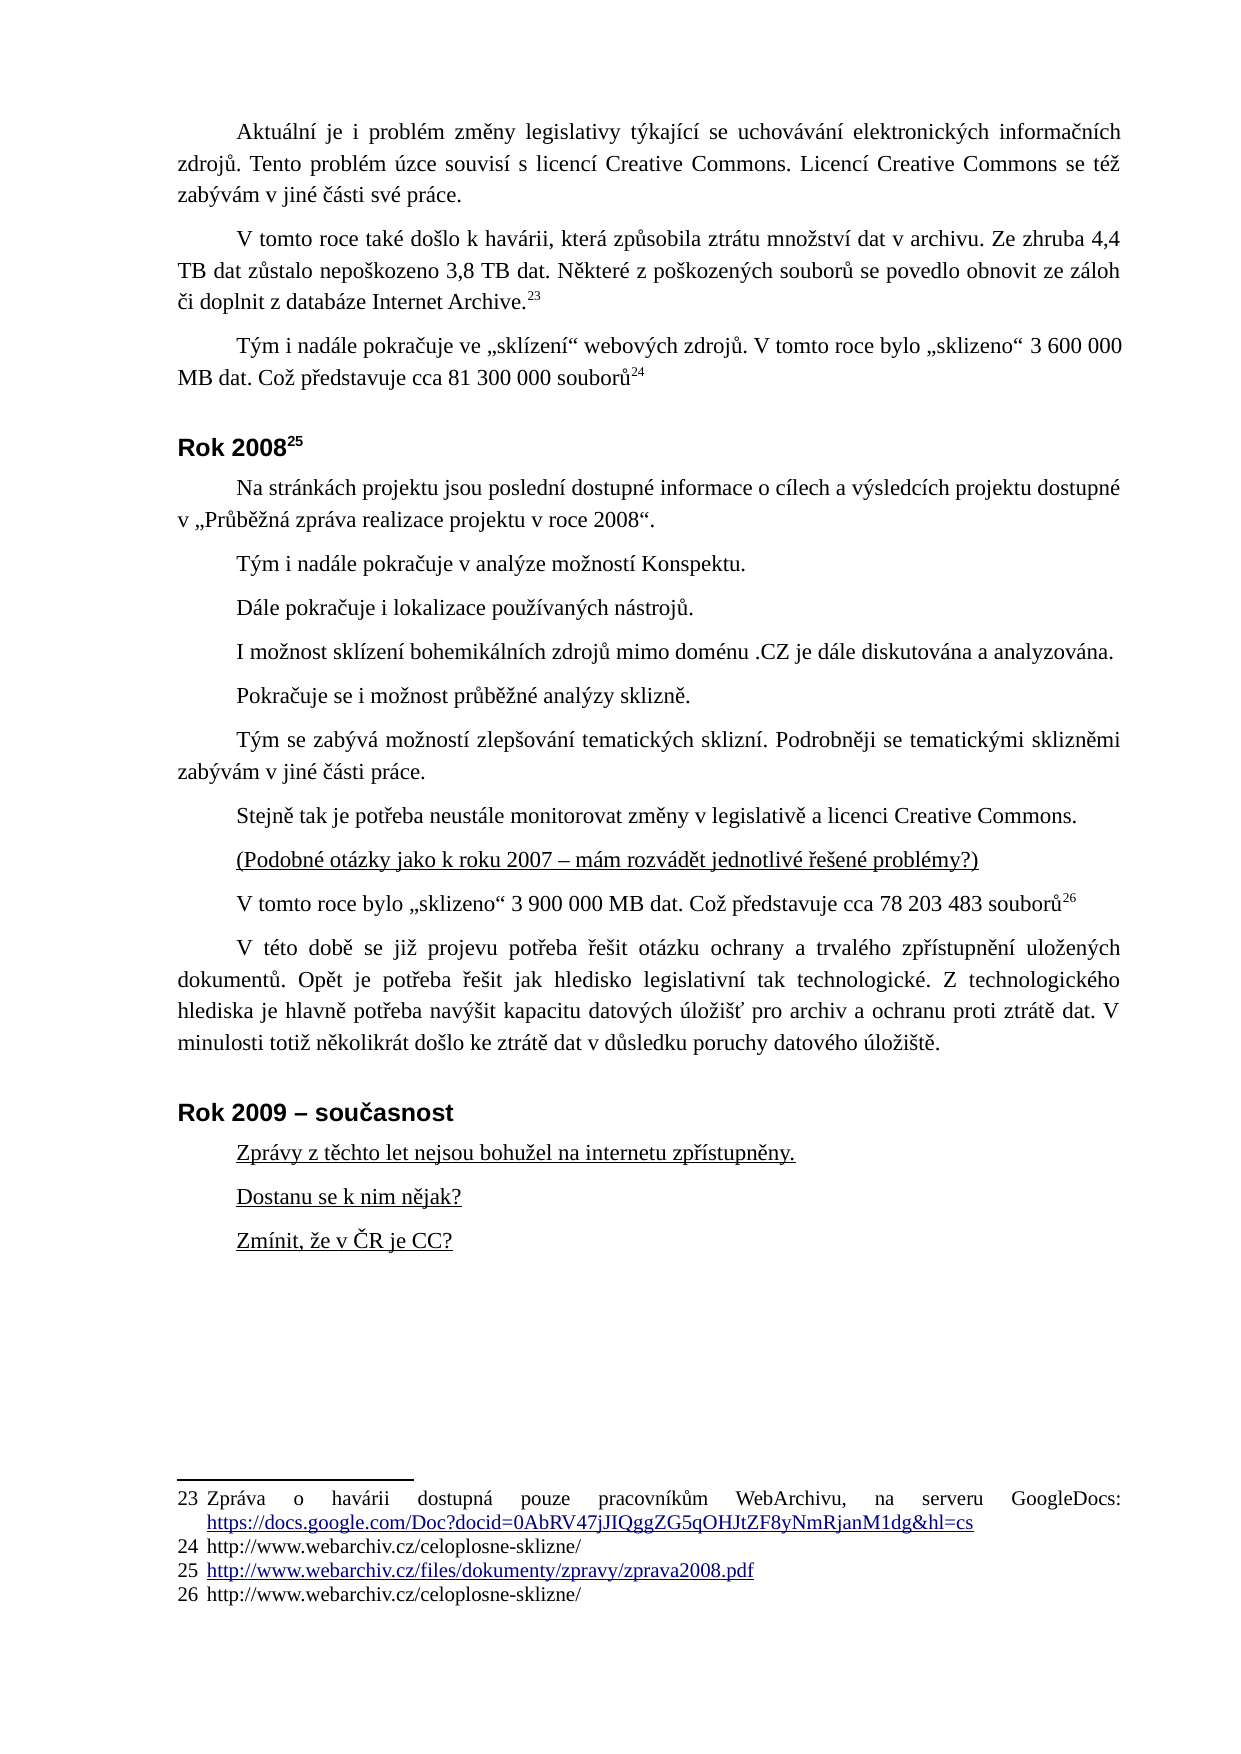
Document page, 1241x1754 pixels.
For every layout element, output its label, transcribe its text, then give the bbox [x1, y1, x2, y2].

subtitle Rok 2008 [177, 433, 1122, 462]
text V této době se již projevu potřeba řešit otázku ochrany a trvalého zpřístupnění uložených dokumentů. Opět je potřeba řešit jak hledisko legislativní tak technologické. Z technologického hlediska je hlavně potřeba navýšit kapacitu datových úložišť pro archiv a ochranu proti ztrátě dat. V minulosti totiž několikrát došlo ke ztrátě dat v důsledku poruchy datového úložiště. [177, 934, 1122, 1055]
text Stejně tak je potřeba neustále monitorovat změny v legislativě a licenci Creative Commons. [177, 802, 1122, 828]
text Zprávy z těchto let nejsou bohužel na internetu zpřístupněny. [177, 1139, 1122, 1165]
text V tomto roce bylo „sklizeno“ 3 900 000 MB dat. Což představuje cca 78 203 483 souborů [177, 890, 1122, 916]
text Dále pokračuje i lokalizace používaných nástrojů. [177, 594, 1122, 620]
text Pokračuje se i možnost průběžné analýzy sklizně. [177, 682, 1122, 708]
text Zpráva o havárii dostupná pouze pracovníkům WebArchivu, na serveru GoogleDocs: https://docs.google.com/Doc?docid=0AbRV47jJIQggZG5qOHJtZF8yNmRjanM1dg&hl=cs [177, 1486, 1122, 1534]
text I možnost sklízení bohemikálních zdrojů mimo doménu .CZ je dále diskutována a analyzována. [177, 638, 1122, 664]
text Tým i nadále pokračuje ve „sklízení“ webových zdrojů. V tomto roce bylo „sklizeno“ 3 600 000 MB dat. Což představuje cca 81 300 000 souborů [177, 332, 1122, 390]
subtitle Rok 2009 – současnost [177, 1098, 1122, 1127]
text http://www.webarchiv.cz/celoplosne-sklizne/ [177, 1534, 1122, 1558]
text http://www.webarchiv.cz/files/dokumenty/zpravy/zprava2008.pdf [177, 1558, 1122, 1582]
text Dostanu se k nim nějak? [177, 1183, 1122, 1209]
text Tým i nadále pokračuje v analýze možností Konspektu. [177, 550, 1122, 576]
text Na stránkách projektu jsou poslední dostupné informace o cílech a výsledcích projektu dostupné v „Průběžná zpráva realizace projektu v roce 2008“. [177, 474, 1122, 532]
text Zmínit, že v ČR je CC? [177, 1227, 1122, 1253]
text (Podobné otázky jako k roku 2007 – mám rozvádět jednotlivé řešené problémy?) [177, 846, 1122, 872]
text Aktuální je i problém změny legislativy týkající se uchovávání elektronických informačních zdrojů. Tento problém úzce souvisí s licencí Creative Commons. Licencí Creative Commons se též zabývám v jiné části své práce. [177, 118, 1122, 208]
text http://www.webarchiv.cz/celoplosne-sklizne/ [177, 1582, 1122, 1606]
text V tomto roce také došlo k havárii, která způsobila ztrátu množství dat v archivu. Ze zhruba 4,4 TB dat zůstalo nepoškozeno 3,8 TB dat. Některé z poškozených souborů se povedlo obnovit ze záloh či doplnit z databáze Internet Archive. [177, 225, 1122, 315]
text Tým se zabývá možností zlepšování tematických sklizní. Podrobněji se tematickými sklizněmi zabývám v jiné části práce. [177, 726, 1122, 784]
